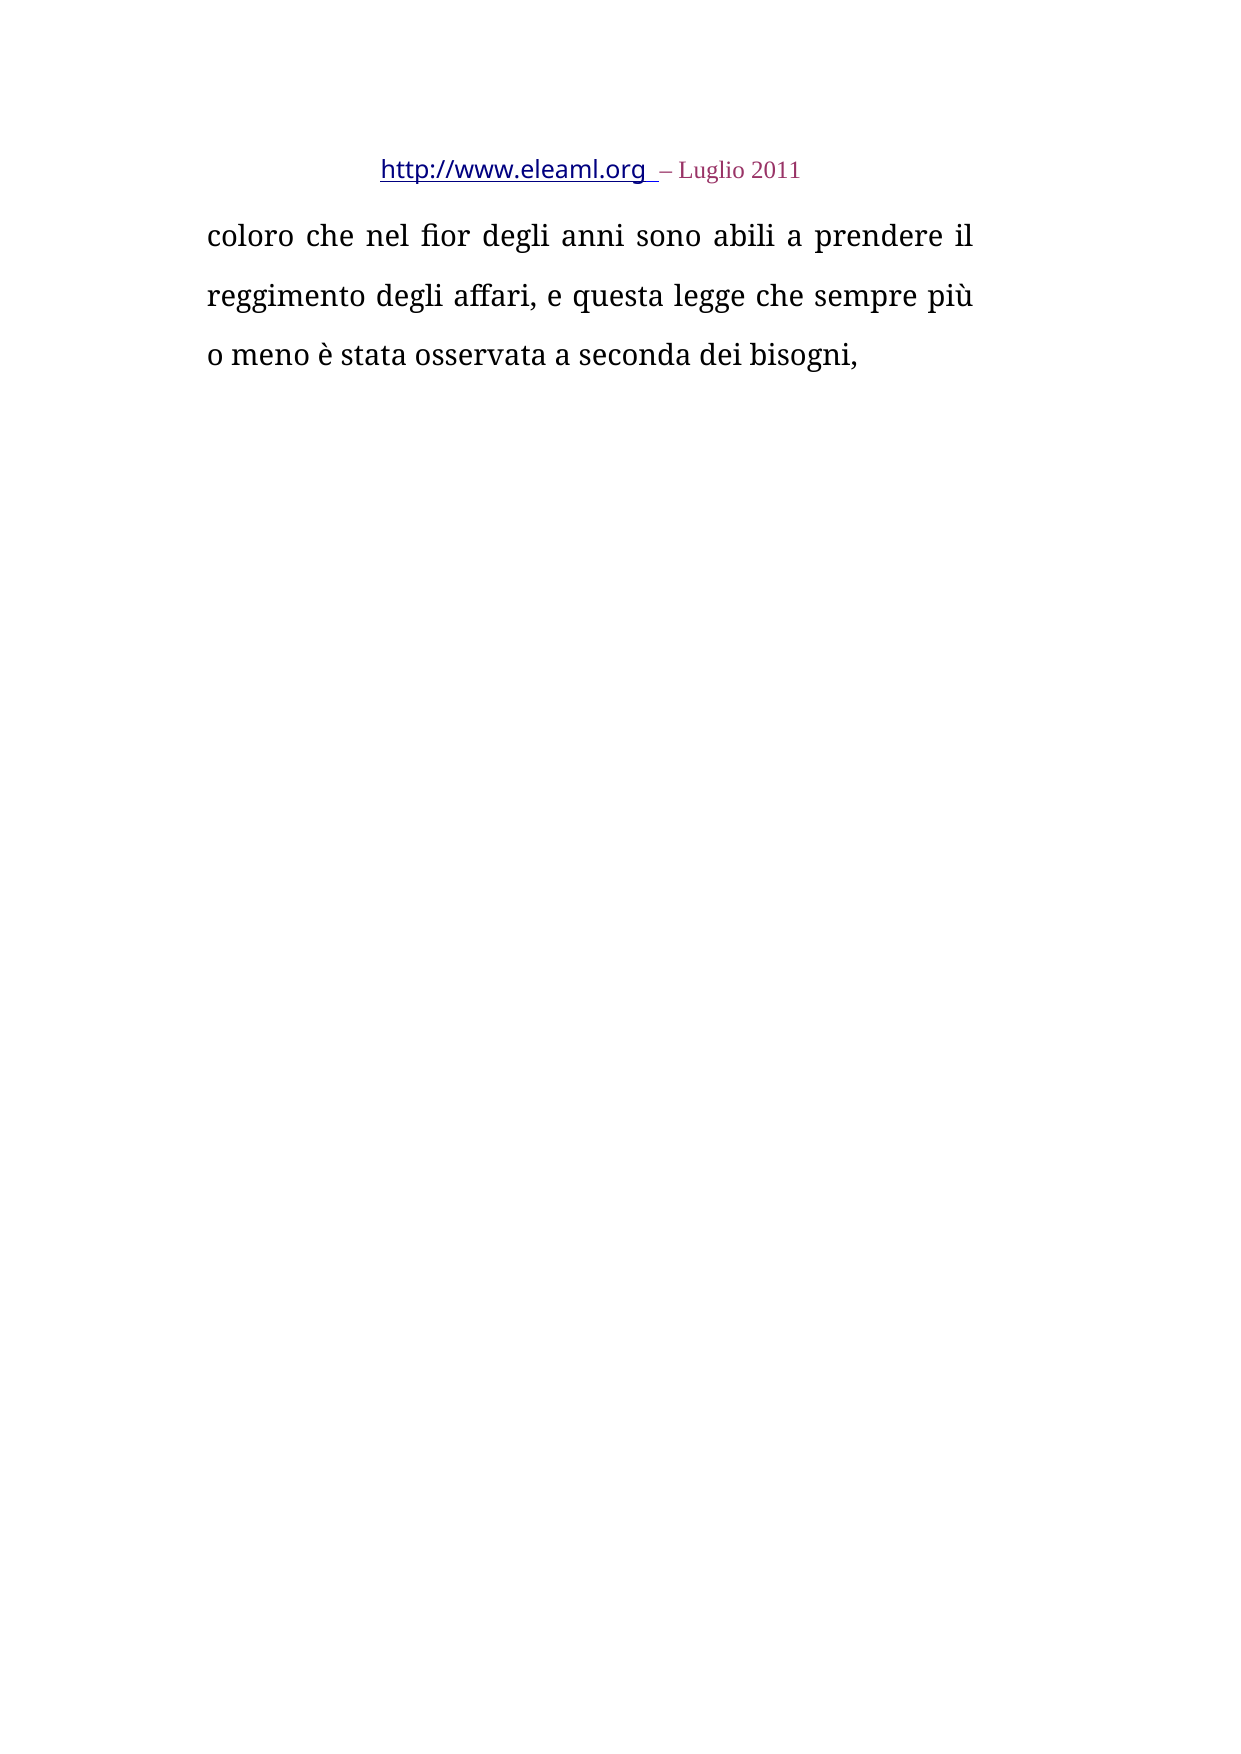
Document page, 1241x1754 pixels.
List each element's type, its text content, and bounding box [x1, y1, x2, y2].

text coloro che nel fior degli anni sono abili a prendere il reggimento degli affari, e questa legge che sempre più o meno è stata osservata a seconda dei bisogni, [207, 215, 974, 374]
